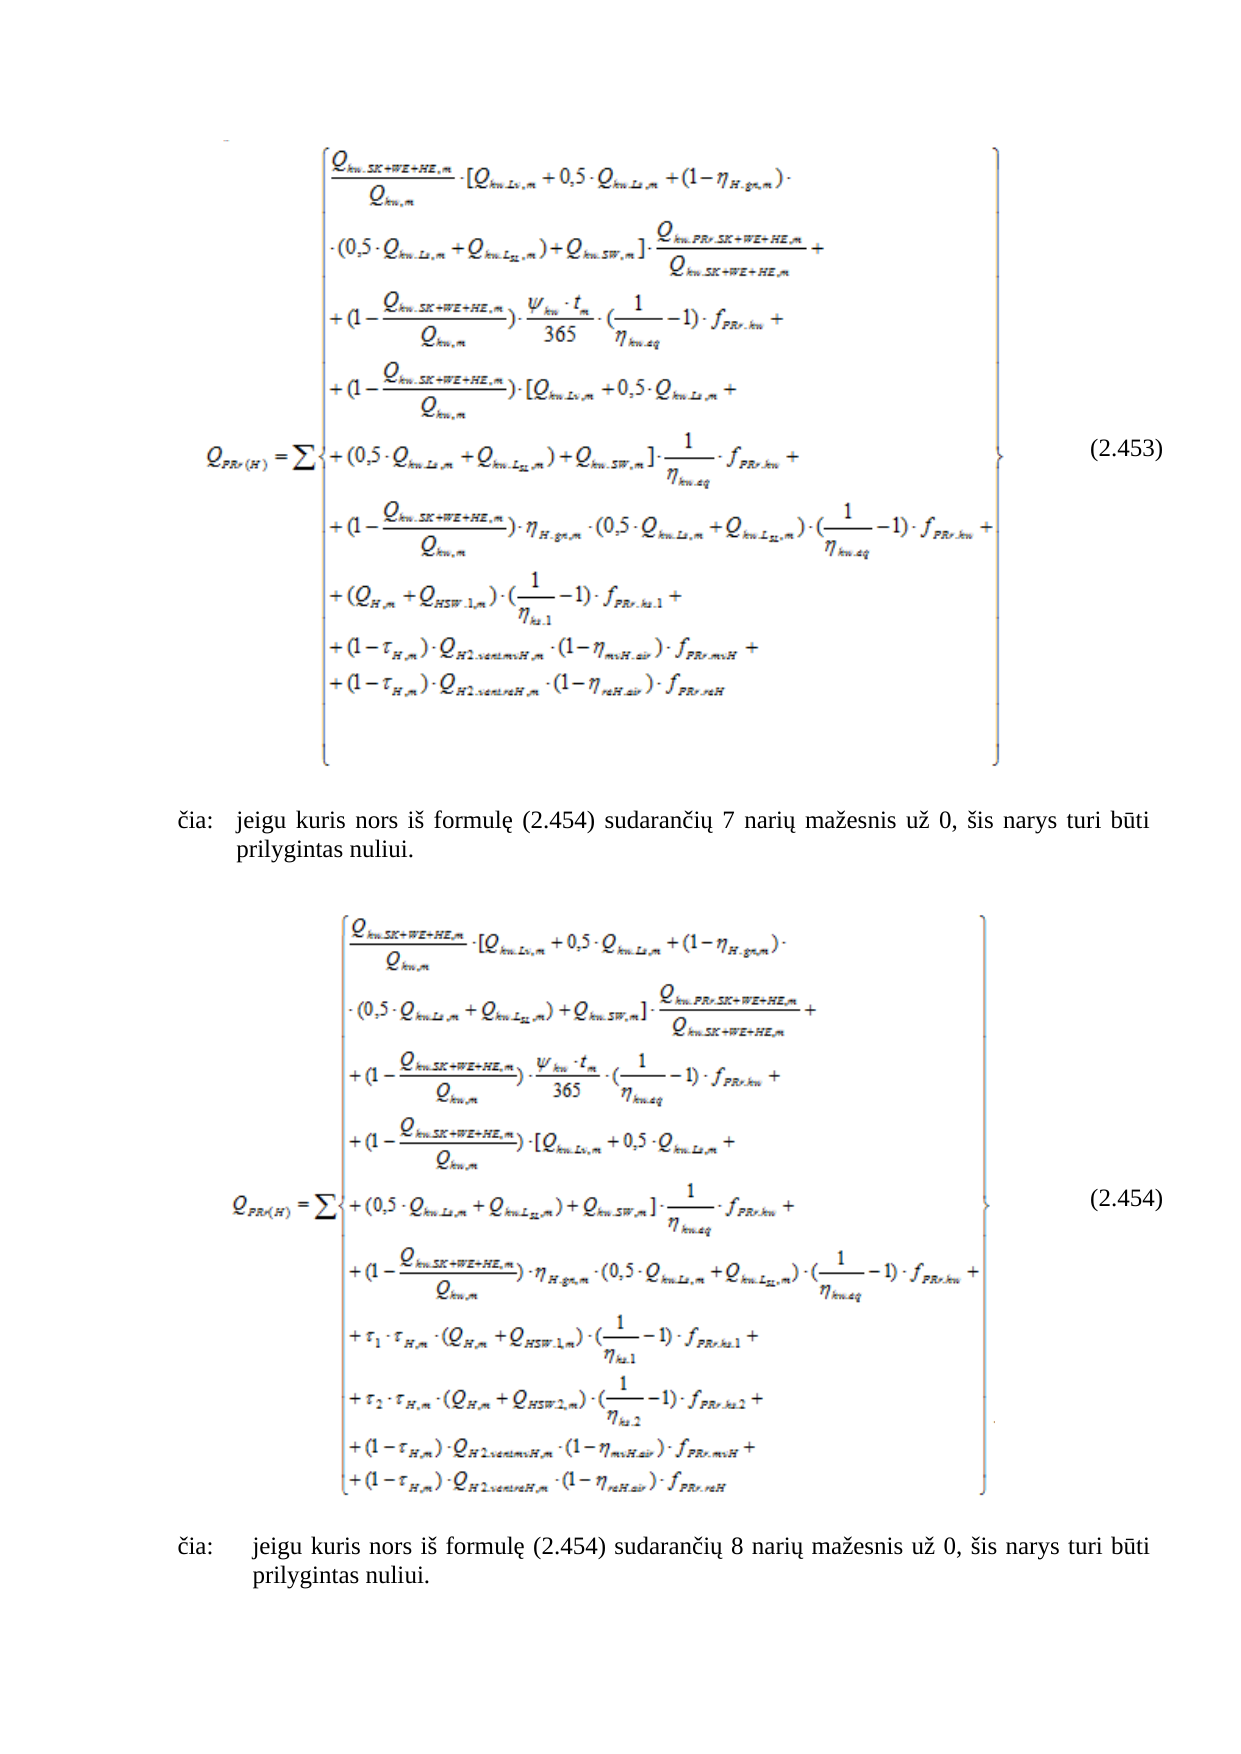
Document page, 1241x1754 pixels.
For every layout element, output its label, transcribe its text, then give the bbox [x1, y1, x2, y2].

text čia: jeigu kuris nors iš formulę (2.454) sudarančių 7 narių mažesnis už 0, šis narys turi būti prilygintas nuliui. [177, 805, 1151, 863]
table_header (2.453) [1030, 118, 1174, 777]
table_header [177, 118, 1030, 777]
table_header [177, 892, 1030, 1502]
table_header (2.454) [1030, 892, 1174, 1502]
text čia: jeigu kuris nors iš formulę (2.454) sudarančių 8 narių mažesnis už 0, šis narys turi būti prilygintas nuliui. [177, 1531, 1151, 1589]
